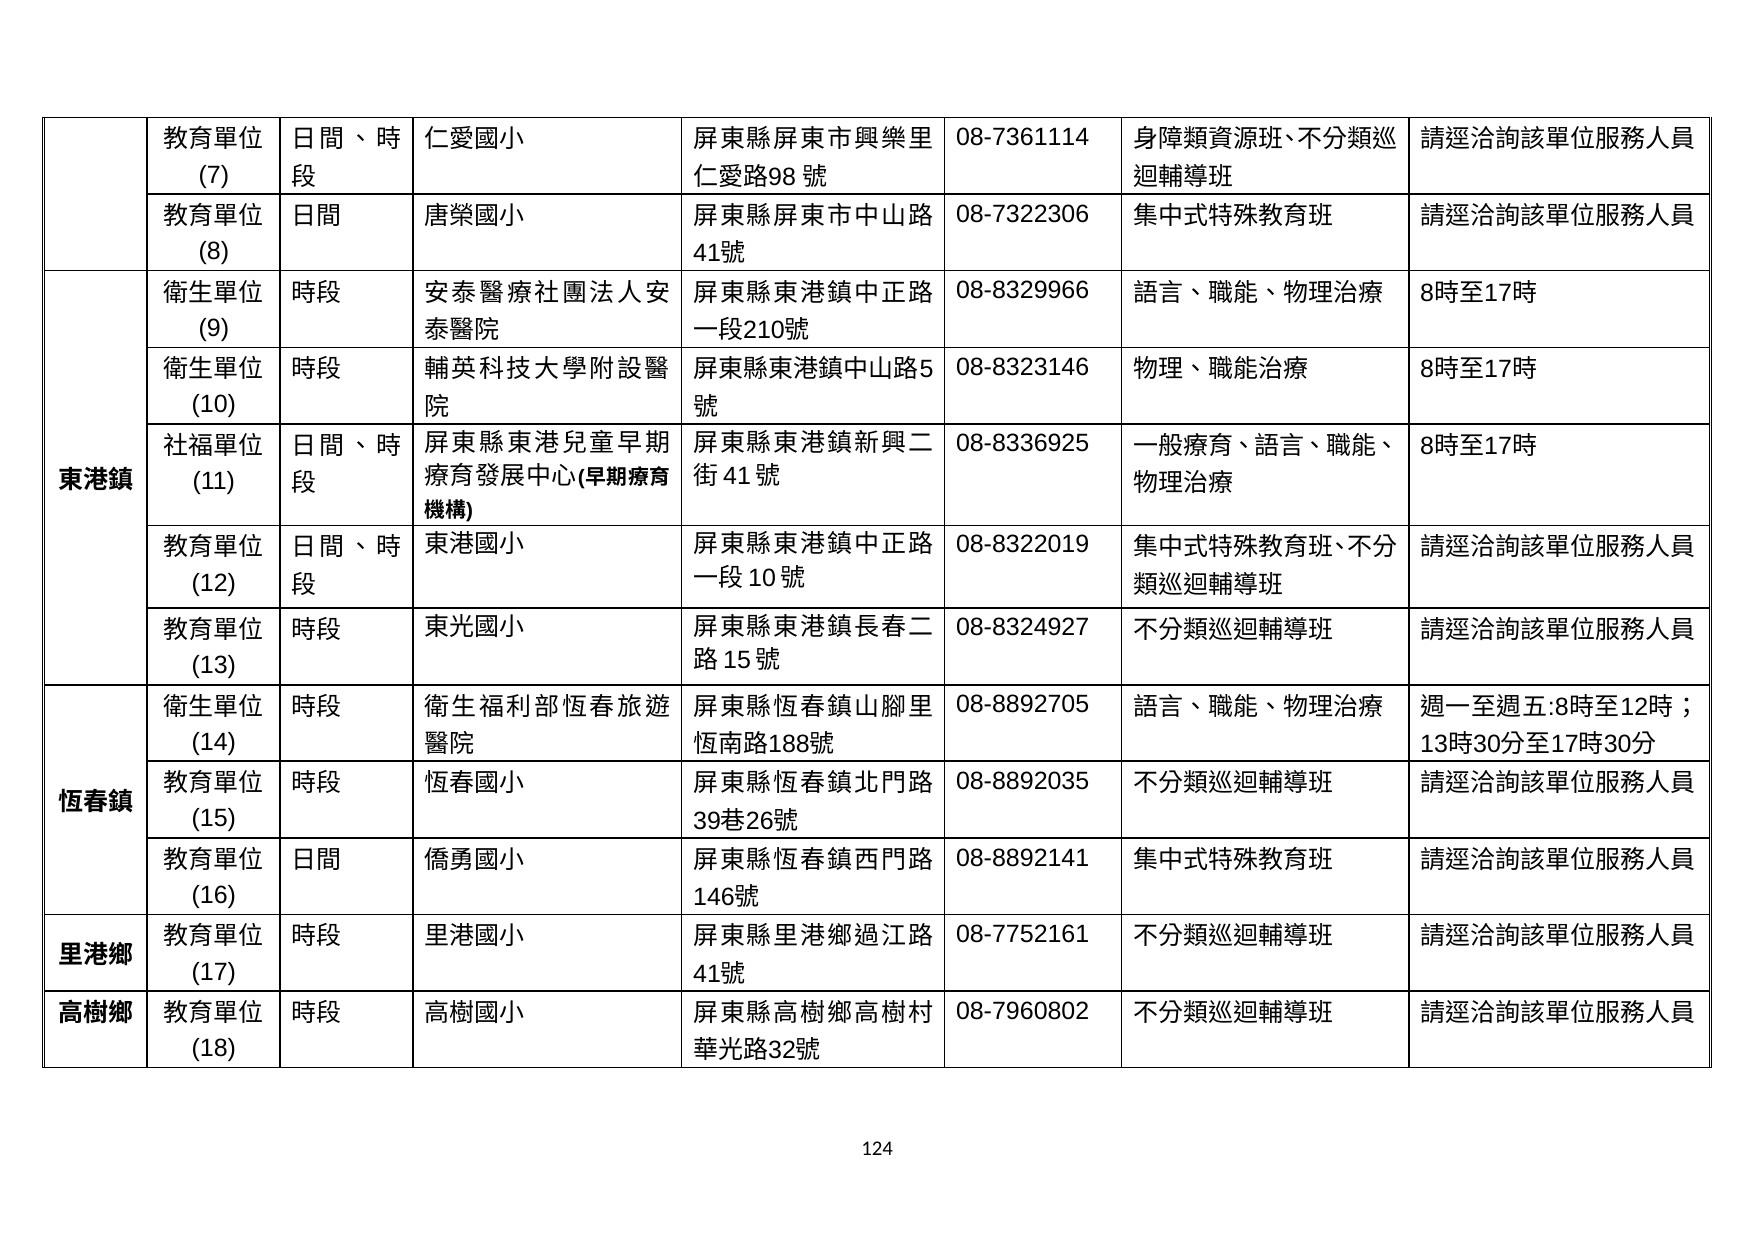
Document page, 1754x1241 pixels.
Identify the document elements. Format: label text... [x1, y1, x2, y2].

table_cell 08-7960802 [945, 992, 1121, 1067]
table_cell 請逕洽詢該單位服務人員 [1410, 118, 1709, 193]
table_cell 屏東縣里港鄉過江路41號 [682, 915, 944, 990]
table_cell 恆春國小 [414, 762, 681, 837]
table_cell 屏東縣恆春鎮西門路146號 [682, 839, 944, 913]
table_cell 屏東縣屏東市 中山路41號 [682, 195, 944, 270]
table_cell 教育單位(13) [148, 609, 279, 684]
table_cell 08-8329966 [945, 271, 1121, 346]
table_cell 教育單位(15) [148, 762, 279, 837]
table_cell 東港國小 [414, 526, 681, 607]
table_cell 請逕洽詢該單位服務人員 [1410, 915, 1709, 990]
table_cell 08-8892705 [945, 686, 1121, 760]
table_cell 08-8324927 [945, 609, 1121, 684]
table_cell 日間 [281, 839, 412, 913]
table_cell 安泰醫療社團法人安泰醫院 [414, 271, 681, 346]
table_cell 身障類資源班、不分類巡迴輔導班 [1122, 118, 1408, 193]
table_cell 教育單位(17) [148, 915, 279, 990]
table_cell 僑勇國小 [414, 839, 681, 913]
table_cell 衛生單位(10) [148, 348, 279, 423]
table_cell 08-8323146 [945, 348, 1121, 423]
table_cell 週一至週五:8時至12時；13時30分至17時30分 [1410, 686, 1709, 760]
table_cell 08-7361114 [945, 118, 1121, 193]
table_cell 集中式特殊教育班、不分類巡迴輔導班 [1122, 526, 1408, 607]
table_cell [45, 118, 146, 270]
table_cell 恆春鎮 [45, 686, 146, 913]
table_cell 08-8892035 [945, 762, 1121, 837]
table_cell 物理、職能治療 [1122, 348, 1408, 423]
table_cell 東光國小 [414, 609, 681, 684]
table_cell 里港國小 [414, 915, 681, 990]
table_cell 08-7752161 [945, 915, 1121, 990]
table_cell 時段 [281, 762, 412, 837]
table_cell 08-8322019 [945, 526, 1121, 607]
table_cell 教育單位(16) [148, 839, 279, 913]
table_cell 屏東縣屏東市興樂里仁愛路98 號 [682, 118, 944, 193]
table_cell 高樹國小 [414, 992, 681, 1067]
table_cell 唐榮國小 [414, 195, 681, 270]
table_cell 屏東縣高樹鄉高樹村華光路32號 [682, 992, 944, 1067]
table_cell 請逕洽詢該單位服務人員 [1410, 762, 1709, 837]
table_cell 教育單位(18) [148, 992, 279, 1067]
table_cell 時段 [281, 915, 412, 990]
table_cell 08-7322306 [945, 195, 1121, 270]
table_cell 衛生單位(9) [148, 271, 279, 346]
table_cell 衛生福利部恆春旅遊醫院 [414, 686, 681, 760]
table_cell 日間、時段 [281, 526, 412, 607]
table_cell 8時至17時 [1410, 271, 1709, 346]
table_cell 請逕洽詢該單位服務人員 [1410, 609, 1709, 684]
table_cell 語言、職能、物理治療 [1122, 271, 1408, 346]
table_cell 屏東縣東港鎮中山路5號 [682, 348, 944, 423]
table_cell 不分類巡迴輔導班 [1122, 915, 1408, 990]
table_cell 不分類巡迴輔導班 [1122, 762, 1408, 837]
table_cell 高樹鄉 [45, 992, 146, 1067]
table_cell 請逕洽詢該單位服務人員 [1410, 526, 1709, 607]
table_cell 語言、職能、物理治療 [1122, 686, 1408, 760]
table_cell 東港鎮 [45, 271, 146, 684]
table_cell 屏東縣恆春鎮山腳里恆南路188號 [682, 686, 944, 760]
table_cell 集中式特殊教育班 [1122, 195, 1408, 270]
table_cell 日間 [281, 195, 412, 270]
table_cell 教育單位(7) [148, 118, 279, 193]
table_cell 時段 [281, 992, 412, 1067]
table_cell 屏東縣東港兒童早期療育發展中心(早期療育機構) [414, 425, 681, 524]
table_cell 時段 [281, 348, 412, 423]
table_cell 仁愛國小 [414, 118, 681, 193]
table_cell 輔英科技大學附設醫院 [414, 348, 681, 423]
table_cell 請逕洽詢該單位服務人員 [1410, 195, 1709, 270]
table_cell 集中式特殊教育班 [1122, 839, 1408, 913]
table_cell 請逕洽詢該單位服務人員 [1410, 992, 1709, 1067]
table_cell 日間、時段 [281, 118, 412, 193]
table_cell 08-8336925 [945, 425, 1121, 524]
table_cell 屏東縣東港鎮中正路一段10號 [682, 526, 944, 607]
table_cell 8時至17時 [1410, 348, 1709, 423]
table_cell 請逕洽詢該單位服務人員 [1410, 839, 1709, 913]
table_cell 屏東縣東港鎮中正路一段210號 [682, 271, 944, 346]
table_cell 不分類巡迴輔導班 [1122, 992, 1408, 1067]
table_cell 教育單位(8) [148, 195, 279, 270]
table_cell 不分類巡迴輔導班 [1122, 609, 1408, 684]
table_cell 屏東縣東港鎮新興二街41號 [682, 425, 944, 524]
table_cell 衛生單位(14) [148, 686, 279, 760]
table_cell 屏東縣東港鎮長春二路15號 [682, 609, 944, 684]
table_cell 教育單位(12) [148, 526, 279, 607]
table_cell 一般療育、語言、職能、物理治療 [1122, 425, 1408, 524]
table_cell 屏東縣恆春鎮北門路39巷26號 [682, 762, 944, 837]
table_cell 時段 [281, 609, 412, 684]
table_cell 日間、時段 [281, 425, 412, 524]
table_cell 時段 [281, 271, 412, 346]
table_cell 8時至17時 [1410, 425, 1709, 524]
table_cell 社福單位(11) [148, 425, 279, 524]
table_cell 里港鄉 [45, 915, 146, 990]
table_cell 時段 [281, 686, 412, 760]
table_cell 08-8892141 [945, 839, 1121, 913]
